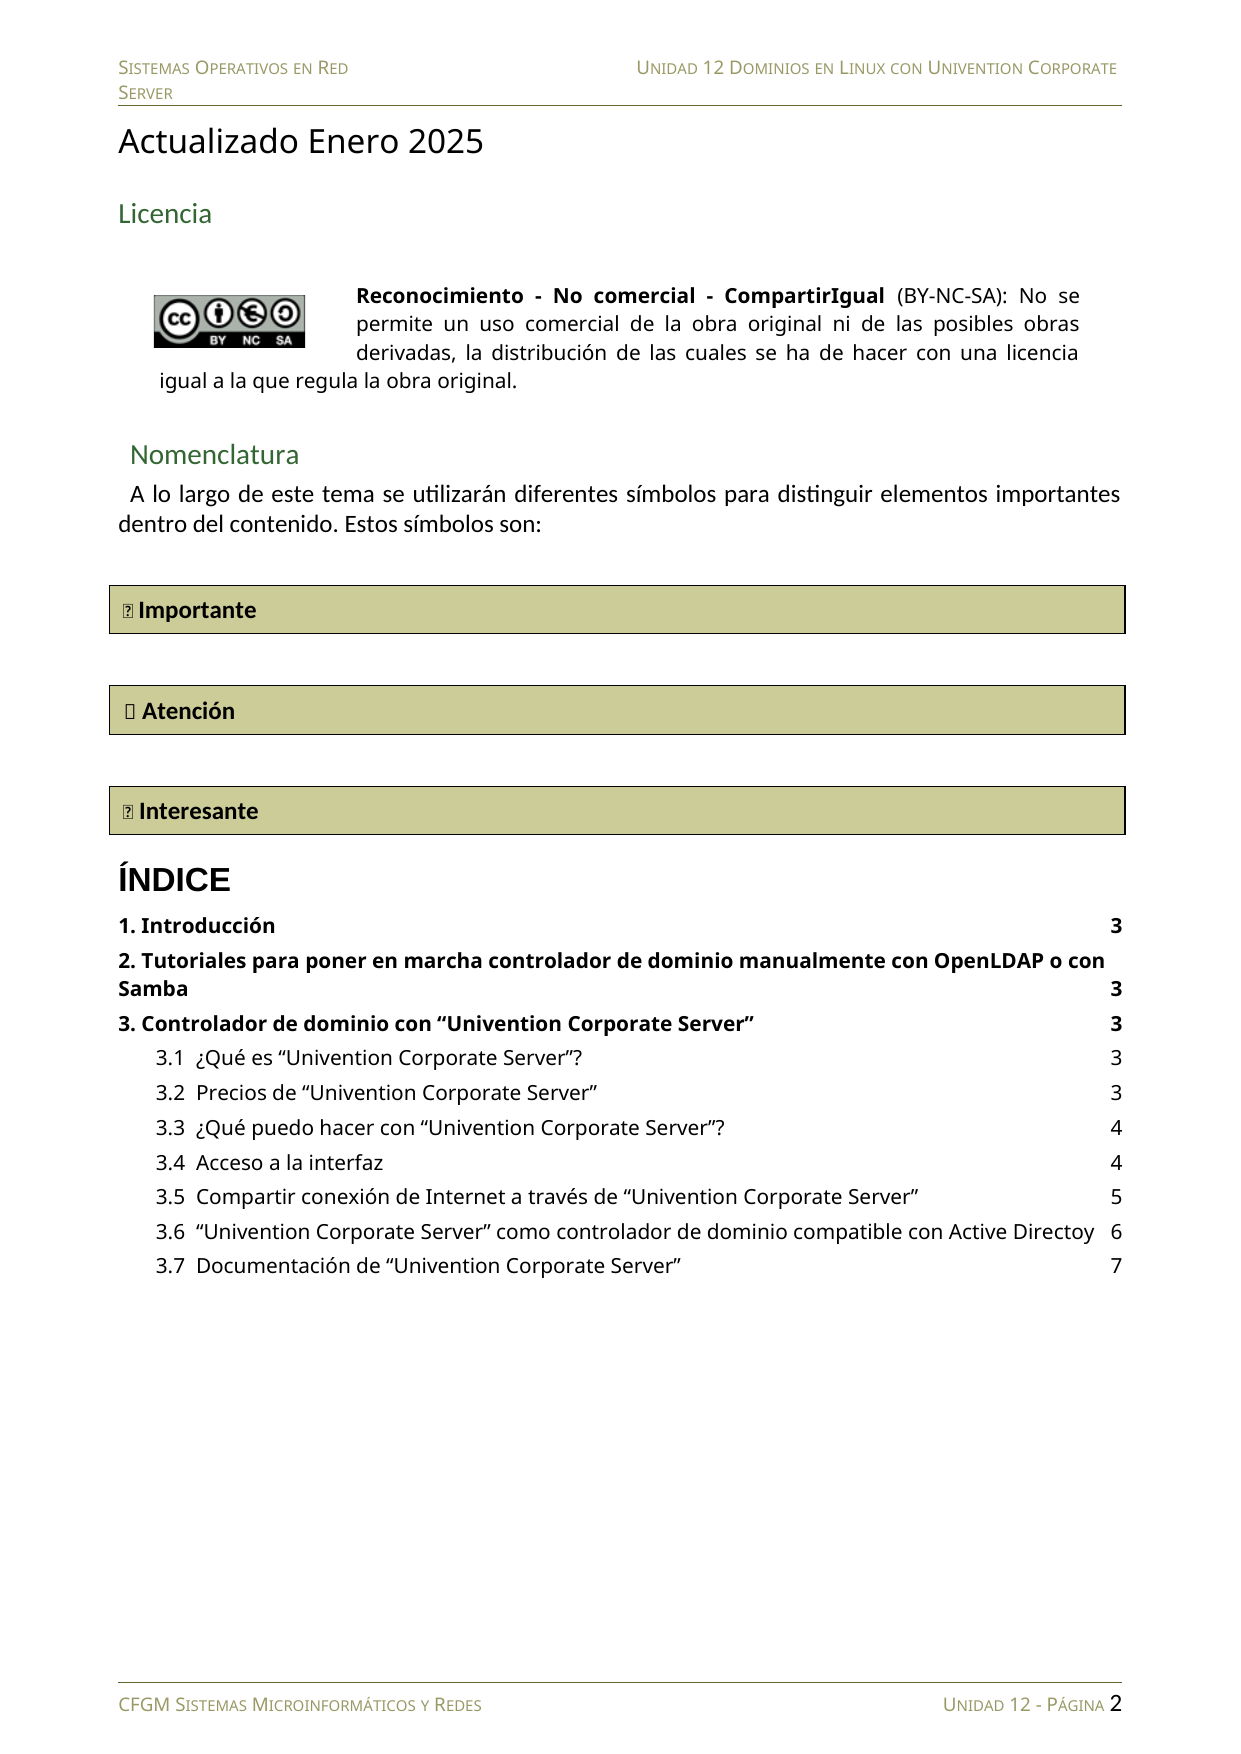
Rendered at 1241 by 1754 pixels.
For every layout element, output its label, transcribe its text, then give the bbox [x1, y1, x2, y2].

text 3.4 Acceso a la interfaz 4 [156, 1148, 1122, 1176]
text 3.7 Documentación de “Univention Corporate Server” 7 [156, 1252, 1122, 1280]
text 3.2 Precios de “Univention Corporate Server” 3 [156, 1078, 1122, 1107]
text 💬 Interesante [110, 787, 1124, 834]
text Actualizado Enero 2025 [118, 118, 1122, 163]
text 3.5 Compartir conexión de Internet a través de “Univention Corporate Server” 5 [156, 1182, 1122, 1211]
text Reconocimiento - No comercial - CompartirIgual (BY-NC-SA): No se permite un uso comercial de la obra original ni de las posibles obras derivadas, la distribución de las cuales se ha de hacer con una licencia igual a la que regula la obra original. [159, 281, 1080, 395]
text Nomenclatura [118, 436, 1122, 472]
text 2. Tutoriales para poner en marcha controlador de dominio manualmente con OpenLDAP o con Samba 3 [118, 946, 1122, 1003]
text 1. Introducción 3 [118, 911, 1122, 939]
text 3.1 ¿Qué es “Univention Corporate Server”? 3 [156, 1043, 1122, 1072]
text 📖 Importante [110, 586, 1124, 633]
text Licencia [118, 196, 1122, 231]
text 3.3 ¿Qué puedo hacer con “Univention Corporate Server”? 4 [156, 1113, 1122, 1141]
text 3. Controlador de dominio con “Univention Corporate Server” 3 [118, 1009, 1122, 1037]
text 3.6 “Univention Corporate Server” como controlador de dominio compatible con Active Directoy 6 [156, 1217, 1122, 1245]
picture [153, 295, 306, 348]
text ÍNDICE [118, 860, 1122, 898]
text ❕ Atención [110, 686, 1124, 734]
text A lo largo de este tema se utilizarán diferentes símbolos para distinguir elementos importantes dentro del contenido. Estos símbolos son: [118, 478, 1122, 539]
